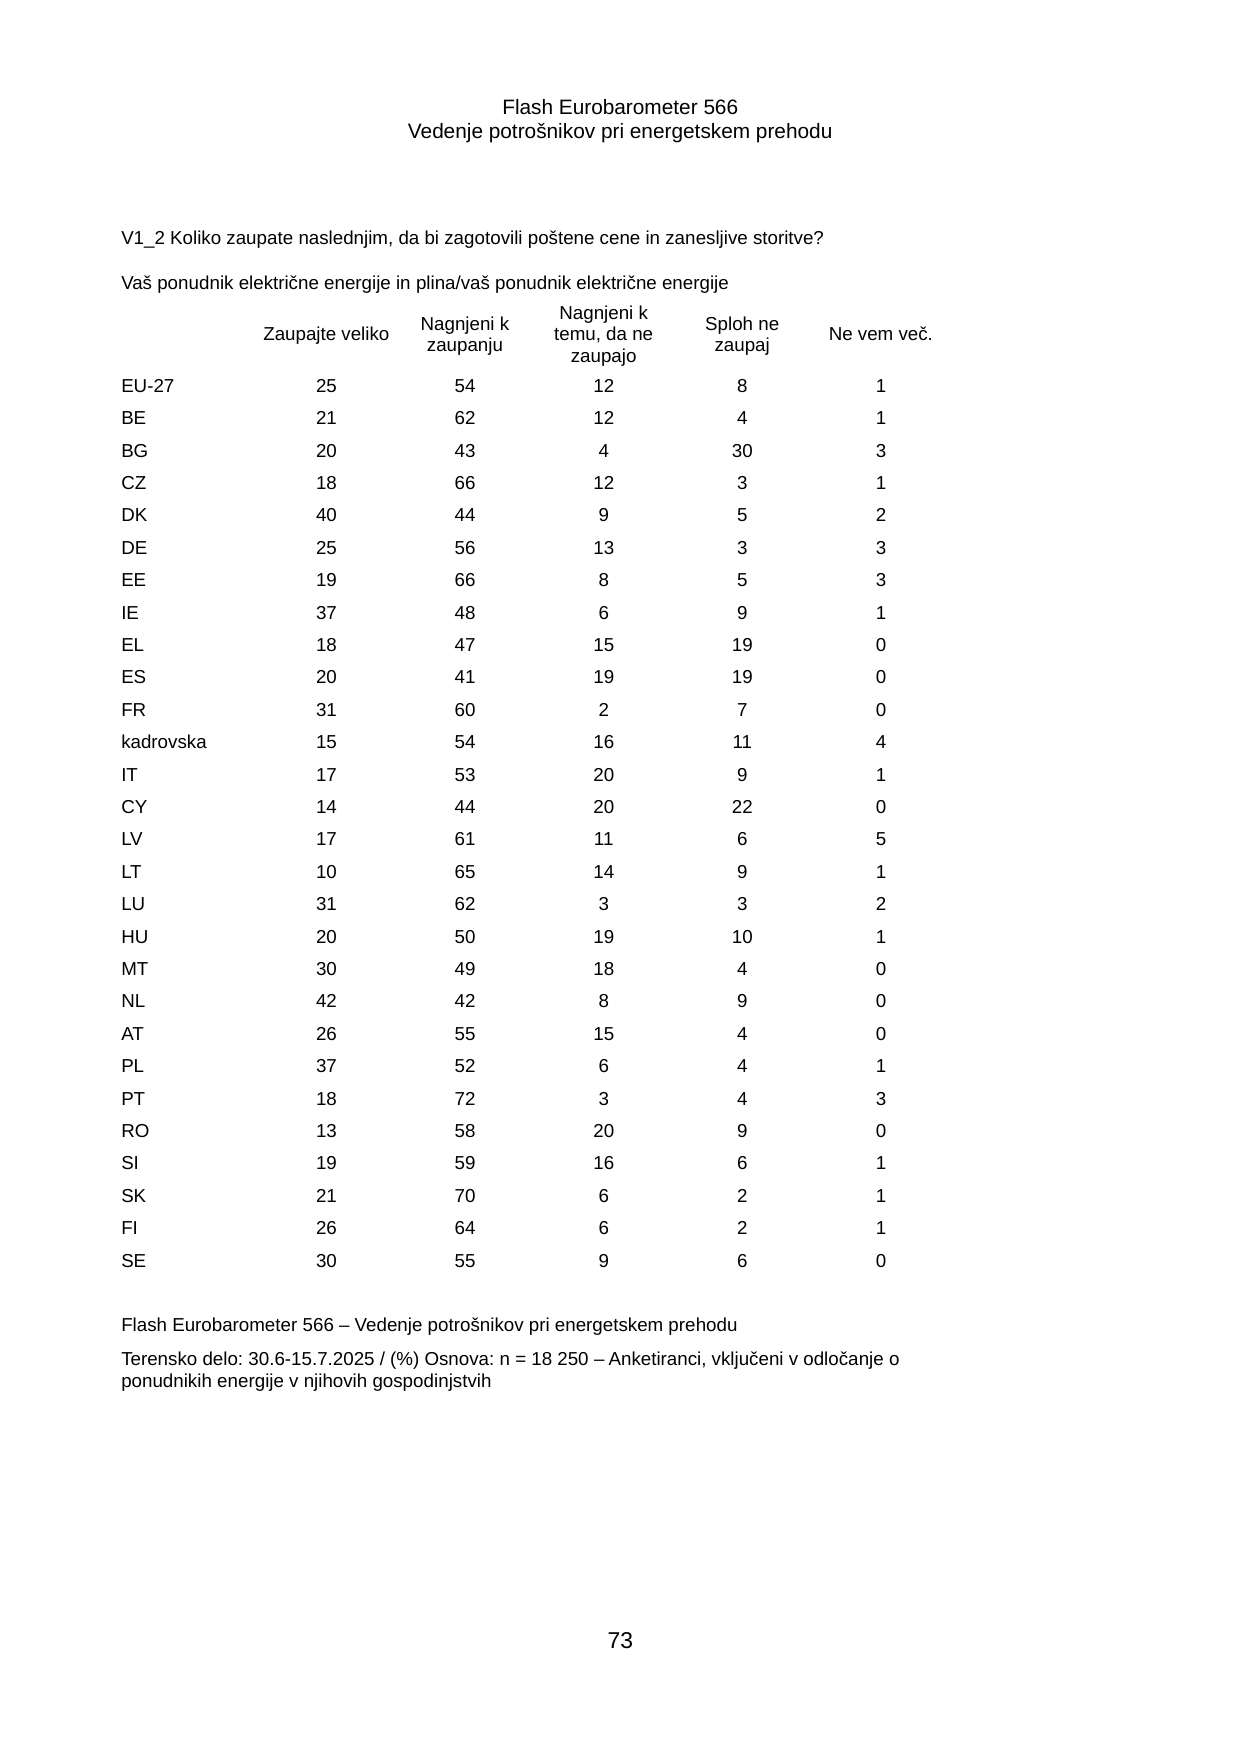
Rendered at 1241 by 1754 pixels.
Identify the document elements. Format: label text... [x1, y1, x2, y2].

table_cell 10 [257, 855, 395, 888]
table_cell 1 [811, 855, 950, 888]
table_cell LU [118, 888, 257, 920]
table_cell 9 [534, 499, 673, 531]
table_cell 0 [811, 661, 950, 693]
table_cell 9 [673, 758, 811, 790]
table_cell 5 [673, 499, 811, 531]
table_cell 44 [395, 499, 534, 531]
table_cell 5 [673, 564, 811, 596]
table_cell 20 [534, 758, 673, 790]
table_cell 4 [673, 1017, 811, 1049]
table_cell EL [118, 629, 257, 661]
table_cell 6 [534, 1179, 673, 1212]
table_cell 0 [811, 629, 950, 661]
table_cell [118, 1276, 257, 1309]
table_cell 3 [811, 1082, 950, 1114]
table_cell 72 [395, 1082, 534, 1114]
table_cell 1 [811, 920, 950, 952]
table_cell BG [118, 434, 257, 466]
table_cell 2 [811, 499, 950, 531]
table_cell DE [118, 531, 257, 564]
table_cell 30 [257, 1244, 395, 1276]
table_cell Vaš ponudnik električne energije in plina/vaš ponudnik električne energije [118, 266, 950, 299]
table_cell 3 [811, 531, 950, 564]
table_cell 18 [257, 629, 395, 661]
table_cell 5 [811, 823, 950, 855]
table_cell 1 [811, 1147, 950, 1179]
table_cell 53 [395, 758, 534, 790]
table_cell 4 [534, 434, 673, 466]
table_cell Flash Eurobarometer 566 – Vedenje potrošnikov pri energetskem prehodu [118, 1309, 950, 1341]
table_cell 6 [534, 1212, 673, 1244]
table_cell 1 [811, 369, 950, 402]
table_cell 58 [395, 1114, 534, 1147]
table_cell 12 [534, 466, 673, 499]
table_cell Zaupajte veliko [257, 299, 395, 369]
table_cell 6 [534, 1050, 673, 1082]
table_cell 19 [673, 629, 811, 661]
table_cell 25 [257, 531, 395, 564]
table_cell 48 [395, 596, 534, 628]
table_cell 26 [257, 1212, 395, 1244]
table_cell 4 [673, 1082, 811, 1114]
table_cell 50 [395, 920, 534, 952]
table_cell 31 [257, 888, 395, 920]
table_cell 4 [673, 953, 811, 985]
table_cell 19 [257, 1147, 395, 1179]
table_cell 9 [673, 596, 811, 628]
table_cell 1 [811, 1212, 950, 1244]
table_cell 13 [534, 531, 673, 564]
table_cell 40 [257, 499, 395, 531]
table_cell CY [118, 790, 257, 823]
table_cell 61 [395, 823, 534, 855]
table_cell 19 [534, 661, 673, 693]
table_cell 62 [395, 402, 534, 434]
table_cell 8 [534, 564, 673, 596]
table_cell SI [118, 1147, 257, 1179]
table_cell 9 [673, 985, 811, 1017]
table_cell 60 [395, 693, 534, 726]
table_cell RO [118, 1114, 257, 1147]
table_cell 19 [257, 564, 395, 596]
table_cell 1 [811, 1050, 950, 1082]
table_cell 44 [395, 790, 534, 823]
table_cell 0 [811, 1244, 950, 1276]
table_cell [534, 1276, 673, 1309]
table_cell 0 [811, 1017, 950, 1049]
table_cell 3 [673, 888, 811, 920]
table_cell 10 [673, 920, 811, 952]
table_cell 54 [395, 369, 534, 402]
table_cell 3 [534, 1082, 673, 1114]
table_cell 4 [673, 1050, 811, 1082]
table_cell [811, 1276, 950, 1309]
table_cell 19 [673, 661, 811, 693]
table_cell 20 [257, 434, 395, 466]
table_cell 31 [257, 693, 395, 726]
table_cell FR [118, 693, 257, 726]
table_cell 64 [395, 1212, 534, 1244]
table_cell 1 [811, 1179, 950, 1212]
table_cell 9 [673, 1114, 811, 1147]
table_cell 3 [673, 466, 811, 499]
table_cell 59 [395, 1147, 534, 1179]
table_cell 41 [395, 661, 534, 693]
table_cell 14 [257, 790, 395, 823]
table_cell 9 [673, 855, 811, 888]
table_cell Ne vem več. [811, 299, 950, 369]
table_cell 1 [811, 596, 950, 628]
table_cell 15 [534, 1017, 673, 1049]
table_cell 3 [534, 888, 673, 920]
table_cell AT [118, 1017, 257, 1049]
table_cell 8 [534, 985, 673, 1017]
table_cell NL [118, 985, 257, 1017]
table_cell 49 [395, 953, 534, 985]
table_cell 6 [534, 596, 673, 628]
table_cell LT [118, 855, 257, 888]
table_cell 0 [811, 985, 950, 1017]
table_cell 52 [395, 1050, 534, 1082]
table_cell 3 [673, 531, 811, 564]
table_cell 47 [395, 629, 534, 661]
table_cell IT [118, 758, 257, 790]
table_cell 11 [534, 823, 673, 855]
table_cell kadrovska [118, 726, 257, 758]
table_cell 20 [534, 1114, 673, 1147]
table_cell 1 [811, 402, 950, 434]
table_cell 6 [673, 1244, 811, 1276]
table_cell CZ [118, 466, 257, 499]
table_cell SK [118, 1179, 257, 1212]
table_cell 18 [534, 953, 673, 985]
table_header V1_2 Koliko zaupate naslednjim, da bi zagotovili poštene cene in zanesljive storitve? [118, 209, 950, 266]
table_cell 70 [395, 1179, 534, 1212]
table_cell EU-27 [118, 369, 257, 402]
table_cell 7 [673, 693, 811, 726]
table_cell FI [118, 1212, 257, 1244]
table_cell [118, 299, 257, 369]
table_cell PT [118, 1082, 257, 1114]
table_cell 4 [811, 726, 950, 758]
table_cell 55 [395, 1244, 534, 1276]
table_cell Nagnjeni k zaupanju [395, 299, 534, 369]
table_cell 55 [395, 1017, 534, 1049]
table_cell Nagnjeni k temu, da ne zaupajo [534, 299, 673, 369]
table_cell 17 [257, 823, 395, 855]
table_cell 66 [395, 466, 534, 499]
table_cell 15 [257, 726, 395, 758]
table_cell 56 [395, 531, 534, 564]
table_cell 2 [673, 1212, 811, 1244]
table_cell DK [118, 499, 257, 531]
table_cell 8 [673, 369, 811, 402]
table_cell 37 [257, 1050, 395, 1082]
table_cell 2 [811, 888, 950, 920]
table_cell 1 [811, 466, 950, 499]
table_cell IE [118, 596, 257, 628]
table_cell 21 [257, 402, 395, 434]
table_cell 65 [395, 855, 534, 888]
table_cell 30 [257, 953, 395, 985]
table_cell 2 [673, 1179, 811, 1212]
table_cell 15 [534, 629, 673, 661]
table_cell 3 [811, 564, 950, 596]
table_cell [257, 1276, 395, 1309]
table_cell Sploh ne zaupaj [673, 299, 811, 369]
table_cell 6 [673, 823, 811, 855]
table_cell LV [118, 823, 257, 855]
table_cell 13 [257, 1114, 395, 1147]
table_cell 11 [673, 726, 811, 758]
table_cell 43 [395, 434, 534, 466]
table_cell [673, 1276, 811, 1309]
table_cell MT [118, 953, 257, 985]
table_cell Terensko delo: 30.6-15.7.2025 / (%) Osnova: n = 18 250 – Anketiranci, vključeni v odločanje o ponudnikih energije v njihovih gospodinjstvih [118, 1341, 950, 1398]
table_cell 0 [811, 1114, 950, 1147]
table_cell 1 [811, 758, 950, 790]
table_cell 42 [395, 985, 534, 1017]
table_cell 0 [811, 953, 950, 985]
table_cell 0 [811, 693, 950, 726]
table_cell 66 [395, 564, 534, 596]
table_cell 21 [257, 1179, 395, 1212]
table_cell 18 [257, 466, 395, 499]
table_cell 0 [811, 790, 950, 823]
table_cell 6 [673, 1147, 811, 1179]
table_cell 9 [534, 1244, 673, 1276]
table_cell 26 [257, 1017, 395, 1049]
table_cell 54 [395, 726, 534, 758]
table_cell 16 [534, 726, 673, 758]
table_cell 42 [257, 985, 395, 1017]
table_cell 62 [395, 888, 534, 920]
table_cell BE [118, 402, 257, 434]
table_cell 12 [534, 402, 673, 434]
table_cell 37 [257, 596, 395, 628]
table_cell 4 [673, 402, 811, 434]
table_cell 20 [257, 661, 395, 693]
table_cell 18 [257, 1082, 395, 1114]
table_cell 20 [534, 790, 673, 823]
table_cell 14 [534, 855, 673, 888]
table_cell 17 [257, 758, 395, 790]
table_cell 3 [811, 434, 950, 466]
table_cell 25 [257, 369, 395, 402]
table_cell 16 [534, 1147, 673, 1179]
table_cell ES [118, 661, 257, 693]
table_cell SE [118, 1244, 257, 1276]
table_cell HU [118, 920, 257, 952]
table_cell 2 [534, 693, 673, 726]
table_cell 22 [673, 790, 811, 823]
table_cell [395, 1276, 534, 1309]
table_cell 20 [257, 920, 395, 952]
table_cell PL [118, 1050, 257, 1082]
table_cell EE [118, 564, 257, 596]
table_cell 19 [534, 920, 673, 952]
table_cell 30 [673, 434, 811, 466]
table_cell 12 [534, 369, 673, 402]
